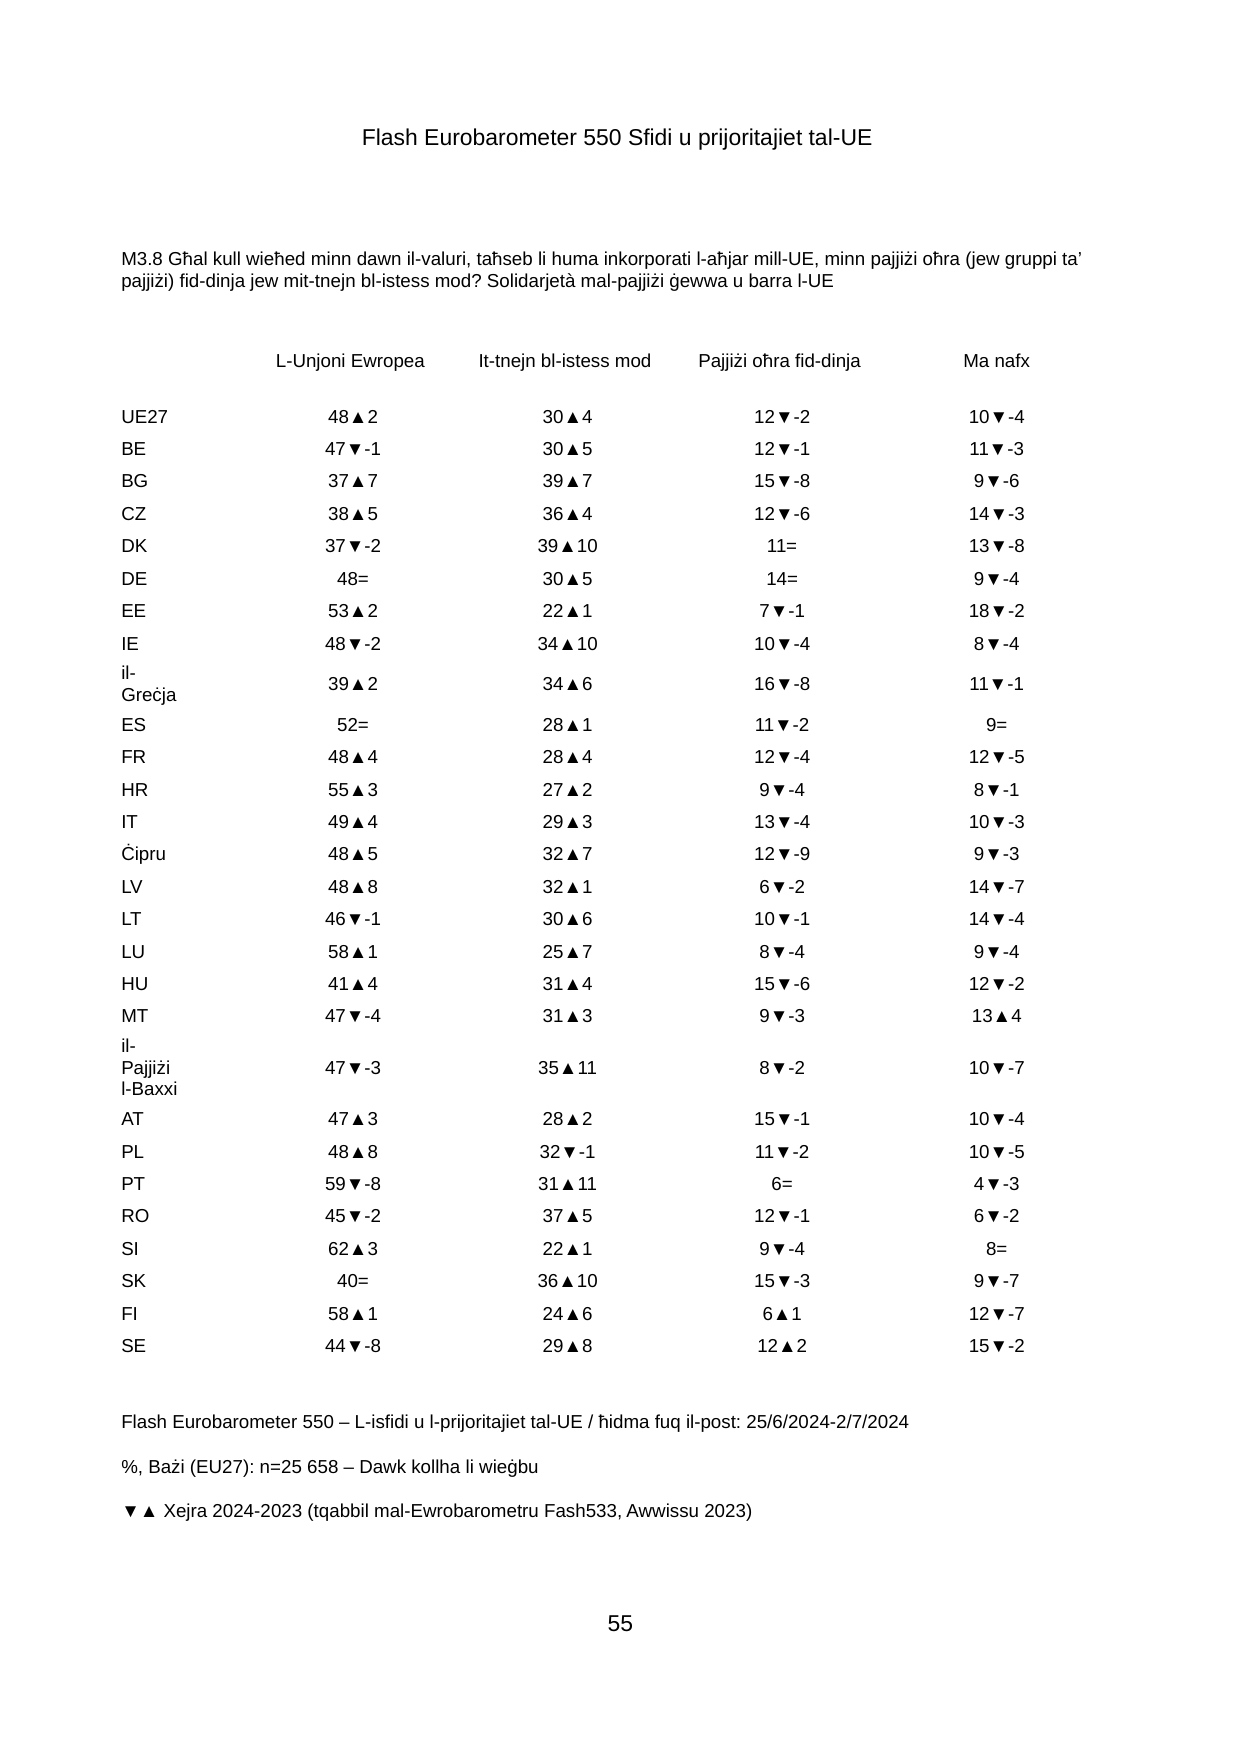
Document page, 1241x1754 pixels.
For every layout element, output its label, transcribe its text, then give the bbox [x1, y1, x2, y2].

table_cell MT [118, 1000, 182, 1032]
table_cell BG [118, 465, 182, 497]
table_cell 48▲8 [245, 1135, 460, 1167]
table_cell 31▲3 [460, 1000, 674, 1032]
table_cell 9▼-7 [889, 1265, 1104, 1297]
table_cell [182, 530, 245, 562]
table_cell 55▲3 [245, 773, 460, 805]
table_cell 7▼-1 [675, 595, 889, 627]
table_cell 32▲7 [460, 838, 674, 870]
table_cell 12▼-2 [675, 400, 889, 432]
table_cell 12▼-1 [675, 1200, 889, 1232]
table_cell 30▲5 [460, 562, 674, 594]
table_cell 9▼-4 [675, 1232, 889, 1265]
table_cell IE [118, 627, 182, 659]
table_cell [182, 1200, 245, 1232]
table_cell 35▲11 [460, 1032, 674, 1103]
table_cell [182, 1103, 245, 1135]
table_cell [182, 741, 245, 773]
table_cell 28▲4 [460, 741, 674, 773]
table_cell LV [118, 870, 182, 903]
table_cell Ma nafx [889, 321, 1104, 400]
table_header M3.8 Għal kull wieħed minn dawn il-valuri, taħseb li huma inkorporati l-aħjar mill-UE, minn pajjiżi oħra (jew gruppi ta’ pajjiżi) fid-dinja jew mit-tnejn bl-istess mod? Solidarjetà mal-pajjiżi ġewwa u barra l-UE [118, 218, 1104, 321]
table_cell 11▼-2 [675, 708, 889, 741]
table_cell 9▼-3 [675, 1000, 889, 1032]
table_cell 47▼-1 [245, 433, 460, 465]
table_cell 48▲5 [245, 838, 460, 870]
table_cell [118, 321, 182, 400]
table_cell 9▼-4 [889, 562, 1104, 594]
table_cell 14▼-7 [889, 870, 1104, 903]
table_cell 39▲10 [460, 530, 674, 562]
table_cell 46▼-1 [245, 903, 460, 935]
table_cell [182, 708, 245, 741]
table_cell 24▲6 [460, 1297, 674, 1329]
table_cell [182, 400, 245, 432]
table_cell [675, 1362, 889, 1394]
table_cell 12▲2 [675, 1330, 889, 1362]
table_cell 31▲4 [460, 968, 674, 1000]
table_cell [182, 659, 245, 708]
table_cell 48▲4 [245, 741, 460, 773]
table_cell CZ [118, 497, 182, 530]
table_cell [118, 1362, 182, 1394]
table_cell FI [118, 1297, 182, 1329]
table_cell 8▼-4 [675, 935, 889, 967]
table_cell PL [118, 1135, 182, 1167]
table_cell EE [118, 595, 182, 627]
table_cell [182, 968, 245, 1000]
table_cell [182, 1232, 245, 1265]
table_cell 14= [675, 562, 889, 594]
table_cell LU [118, 935, 182, 967]
table_cell 13▼-4 [675, 805, 889, 838]
table_cell 47▼-3 [245, 1032, 460, 1103]
table_cell 15▼-2 [889, 1330, 1104, 1362]
table_cell 40= [245, 1265, 460, 1297]
table_cell DK [118, 530, 182, 562]
table_cell 10▼-4 [675, 627, 889, 659]
table_cell 12▼-9 [675, 838, 889, 870]
table_cell 15▼-8 [675, 465, 889, 497]
table_cell 29▲8 [460, 1330, 674, 1362]
table_cell [182, 805, 245, 838]
table_cell 8▼-4 [889, 627, 1104, 659]
table_cell 58▲1 [245, 1297, 460, 1329]
table_cell 12▼-1 [675, 433, 889, 465]
table_cell 14▼-3 [889, 497, 1104, 530]
table_cell 10▼-4 [889, 400, 1104, 432]
table_cell [889, 1362, 1104, 1394]
table_cell 47▼-4 [245, 1000, 460, 1032]
table_cell 15▼-1 [675, 1103, 889, 1135]
table_cell [182, 1265, 245, 1297]
table_cell 53▲2 [245, 595, 460, 627]
table_cell 12▼-6 [675, 497, 889, 530]
table_cell 10▼-1 [675, 903, 889, 935]
table_cell il-Pajjiżi l-Baxxi [118, 1032, 182, 1103]
table_cell [182, 497, 245, 530]
table_cell HR [118, 773, 182, 805]
table_cell RO [118, 1200, 182, 1232]
table_cell [182, 1168, 245, 1200]
table_cell 11▼-2 [675, 1135, 889, 1167]
table_cell FR [118, 741, 182, 773]
table_cell 9= [889, 708, 1104, 741]
table_cell [182, 1000, 245, 1032]
table_cell 48▲8 [245, 870, 460, 903]
table_cell 12▼-2 [889, 968, 1104, 1000]
table_cell 48= [245, 562, 460, 594]
table_cell 11▼-1 [889, 659, 1104, 708]
table_cell [182, 838, 245, 870]
table_cell 13▼-8 [889, 530, 1104, 562]
table_cell il-Greċja [118, 659, 182, 708]
table_cell 36▲4 [460, 497, 674, 530]
table_cell 6= [675, 1168, 889, 1200]
table_cell [182, 1297, 245, 1329]
table_cell L-Unjoni Ewropea [245, 321, 460, 400]
table_cell 58▲1 [245, 935, 460, 967]
table_cell [182, 321, 245, 400]
table_cell 37▼-2 [245, 530, 460, 562]
table_cell [182, 773, 245, 805]
table_cell 32▲1 [460, 870, 674, 903]
table_cell Ċipru [118, 838, 182, 870]
table_cell %, Bażi (EU27): n=25 658 – Dawk kollha li wieġbu [118, 1450, 1104, 1482]
table_cell 16▼-8 [675, 659, 889, 708]
table_cell 10▼-5 [889, 1135, 1104, 1167]
table_cell 12▼-5 [889, 741, 1104, 773]
table_cell 59▼-8 [245, 1168, 460, 1200]
table_cell [182, 935, 245, 967]
table_cell PT [118, 1168, 182, 1200]
table_cell HU [118, 968, 182, 1000]
table_cell 8▼-1 [889, 773, 1104, 805]
table_cell [182, 1032, 245, 1103]
table_cell [182, 870, 245, 903]
table_cell Flash Eurobarometer 550 – L-isfidi u l-prijoritajiet tal-UE / ħidma fuq il-post: 25/6/2024-2/7/2024 [118, 1394, 1104, 1450]
table_cell 14▼-4 [889, 903, 1104, 935]
table_cell 27▲2 [460, 773, 674, 805]
table_cell 8= [889, 1232, 1104, 1265]
table_cell 29▲3 [460, 805, 674, 838]
table_cell 62▲3 [245, 1232, 460, 1265]
table_cell 8▼-2 [675, 1032, 889, 1103]
table_cell [182, 562, 245, 594]
table_cell [182, 465, 245, 497]
table_cell [182, 595, 245, 627]
table_cell 48▼-2 [245, 627, 460, 659]
table_cell 36▲10 [460, 1265, 674, 1297]
table_cell ▼▲ Xejra 2024-2023 (tqabbil mal-Ewrobarometru Fash533, Awwissu 2023) [118, 1483, 1104, 1538]
table_cell 37▲7 [245, 465, 460, 497]
table_cell [245, 1362, 460, 1394]
table_cell [460, 1362, 674, 1394]
table_cell 10▼-7 [889, 1032, 1104, 1103]
table_cell 30▲5 [460, 433, 674, 465]
table_cell 11= [675, 530, 889, 562]
table_cell 45▼-2 [245, 1200, 460, 1232]
table_cell 30▲6 [460, 903, 674, 935]
table_cell 25▲7 [460, 935, 674, 967]
table_cell 37▲5 [460, 1200, 674, 1232]
table_cell [182, 433, 245, 465]
table_cell 9▼-4 [675, 773, 889, 805]
table_cell 9▼-3 [889, 838, 1104, 870]
table_cell 10▼-3 [889, 805, 1104, 838]
table_cell 31▲11 [460, 1168, 674, 1200]
table_cell 12▼-4 [675, 741, 889, 773]
table_cell 10▼-4 [889, 1103, 1104, 1135]
table_cell 22▲1 [460, 1232, 674, 1265]
table_cell 28▲2 [460, 1103, 674, 1135]
table_cell Pajjiżi oħra fid-dinja [675, 321, 889, 400]
table_cell BE [118, 433, 182, 465]
table_cell 6▼-2 [889, 1200, 1104, 1232]
table_cell 38▲5 [245, 497, 460, 530]
table_cell 22▲1 [460, 595, 674, 627]
table_cell 6▼-2 [675, 870, 889, 903]
table_cell 9▼-6 [889, 465, 1104, 497]
table_cell SI [118, 1232, 182, 1265]
table_cell [182, 1330, 245, 1362]
table_cell UE27 [118, 400, 182, 432]
table_cell AT [118, 1103, 182, 1135]
table_cell LT [118, 903, 182, 935]
table_cell 9▼-4 [889, 935, 1104, 967]
table_cell 18▼-2 [889, 595, 1104, 627]
table_cell 39▲2 [245, 659, 460, 708]
table_cell DE [118, 562, 182, 594]
table_cell 48▲2 [245, 400, 460, 432]
table_cell It-tnejn bl-istess mod [460, 321, 674, 400]
table_cell 4▼-3 [889, 1168, 1104, 1200]
table_cell SE [118, 1330, 182, 1362]
table_cell IT [118, 805, 182, 838]
table_cell 34▲6 [460, 659, 674, 708]
table_cell 6▲1 [675, 1297, 889, 1329]
table_cell 44▼-8 [245, 1330, 460, 1362]
table_cell 47▲3 [245, 1103, 460, 1135]
table_cell 12▼-7 [889, 1297, 1104, 1329]
table_cell [182, 1135, 245, 1167]
table_cell 34▲10 [460, 627, 674, 659]
table_cell 49▲4 [245, 805, 460, 838]
table_cell 13▲4 [889, 1000, 1104, 1032]
table_cell 15▼-3 [675, 1265, 889, 1297]
table_cell [182, 627, 245, 659]
table_cell [182, 1362, 245, 1394]
table_cell 15▼-6 [675, 968, 889, 1000]
table_cell SK [118, 1265, 182, 1297]
table_cell 39▲7 [460, 465, 674, 497]
table_cell [182, 903, 245, 935]
table_cell 41▲4 [245, 968, 460, 1000]
table_cell 52= [245, 708, 460, 741]
table_cell 32▼-1 [460, 1135, 674, 1167]
table_cell ES [118, 708, 182, 741]
table_cell 11▼-3 [889, 433, 1104, 465]
table_cell 28▲1 [460, 708, 674, 741]
table_cell 30▲4 [460, 400, 674, 432]
